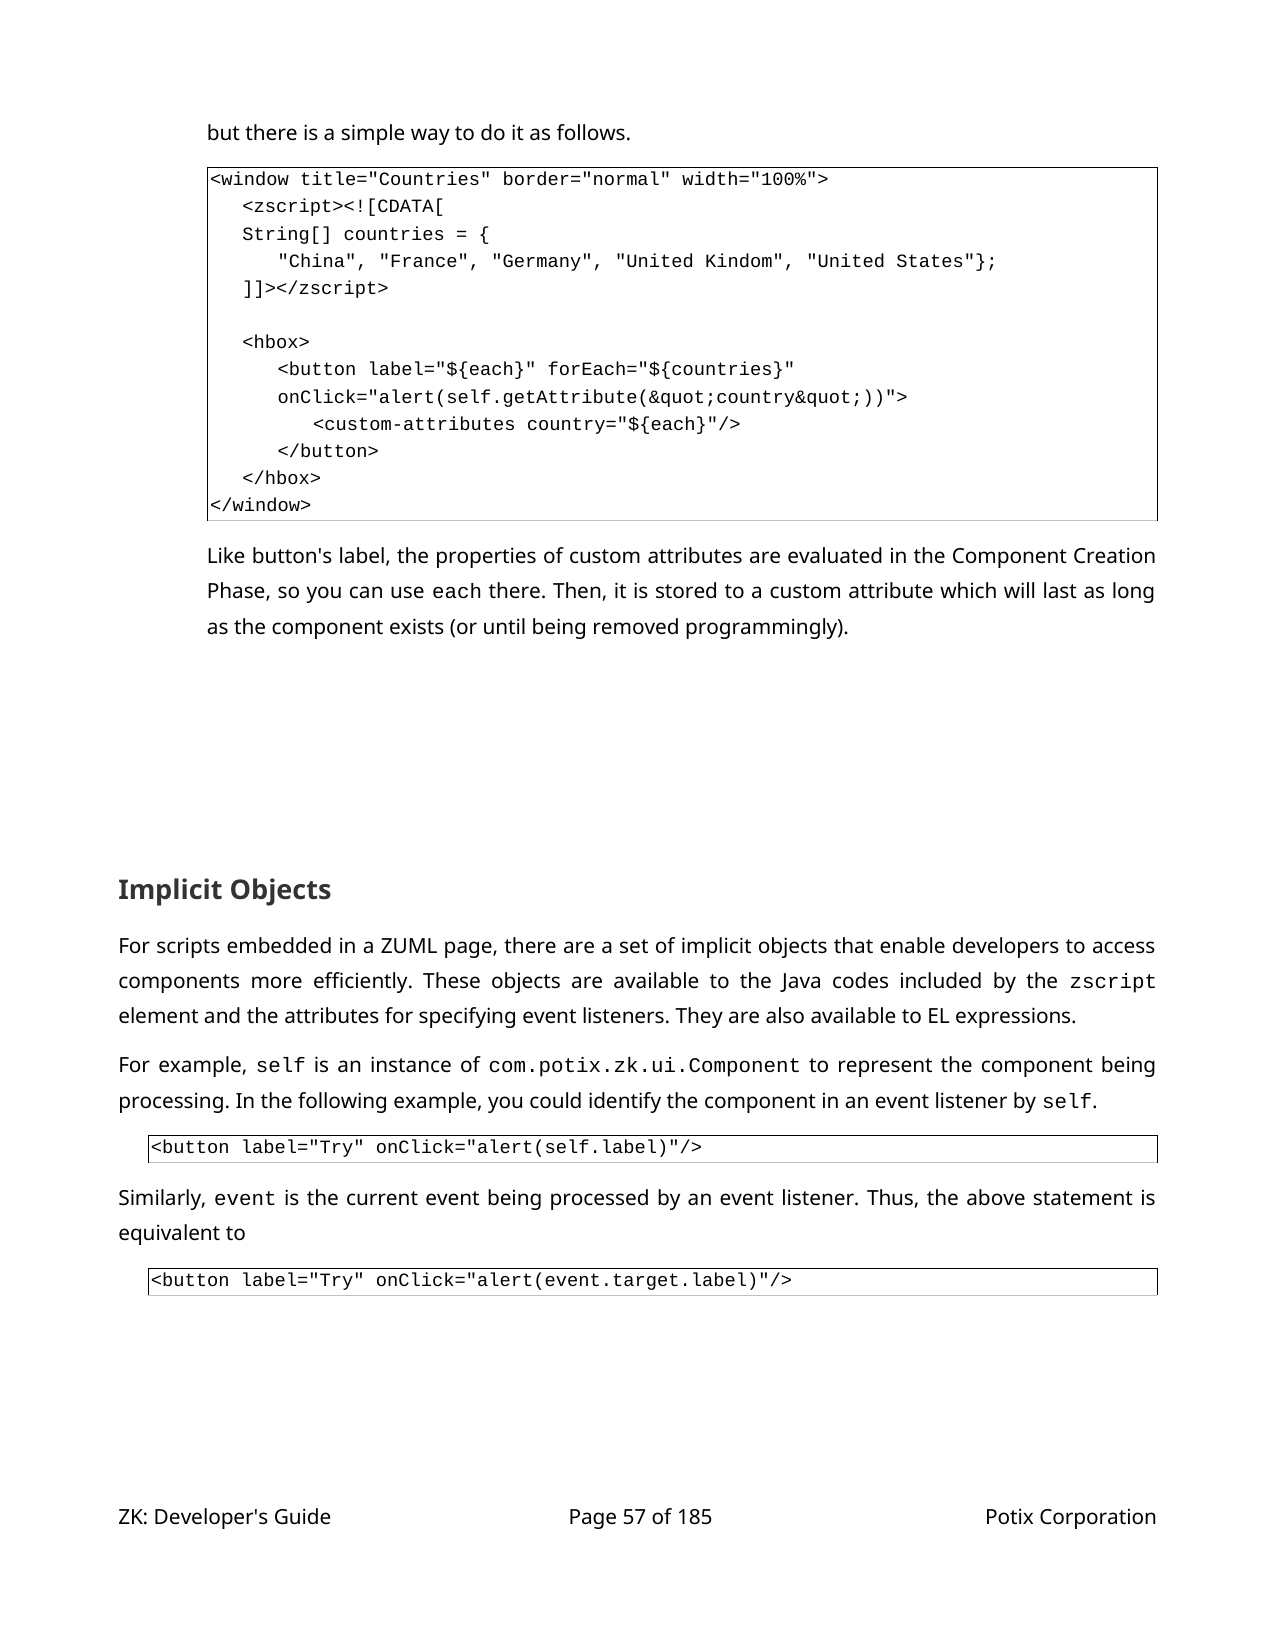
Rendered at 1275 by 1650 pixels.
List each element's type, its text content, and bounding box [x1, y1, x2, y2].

text </button> [208, 439, 1157, 463]
text ]]></zscript> [208, 276, 1157, 300]
text <hbox> [208, 330, 1157, 354]
text Like button's label, the properties of custom attributes are evaluated in the Component Creation Phase, so you can use each there. Then, it is stored to a custom attribute which will last as long as the component exists (or until being removed programmingly). [207, 541, 1157, 640]
text onClick="alert(self.getAttribute(&quot;country&quot;))"> [208, 384, 1157, 409]
text Similarly, event is the current event being processed by an event listener. Thus, the above statement is equivalent to [118, 1183, 1157, 1247]
text For example, self is an instance of com.potix.zk.ui.Component to represent the component being processing. In the following example, you could identify the component in an event listener by self. [118, 1050, 1157, 1114]
text "China", "France", "Germany", "United Kindom", "United States"}; [208, 248, 1157, 273]
text <custom-attributes country="${each}"/> [208, 412, 1157, 436]
text <button label="${each}" forEach="${countries}" [208, 357, 1157, 382]
subtitle Implicit Objects [118, 870, 1157, 907]
text <button label="Try" onClick="alert(self.label)"/> [149, 1136, 1157, 1162]
text String[] countries = { [208, 221, 1157, 246]
text For scripts embedded in a ZUML page, there are a set of implicit objects that enable developers to access components more efficiently. These objects are available to the Java codes included by the zscript element and the attributes for specifying event listeners. They are also available to EL expressions. [118, 931, 1157, 1030]
text </hbox> [208, 466, 1157, 490]
text <zscript><![CDATA[ [208, 194, 1157, 218]
text </window> [208, 493, 1157, 520]
text <window title="Countries" border="normal" width="100%"> [208, 168, 1157, 191]
text but there is a simple way to do it as follows. [207, 118, 1157, 146]
text <button label="Try" onClick="alert(event.target.label)"/> [149, 1269, 1157, 1295]
